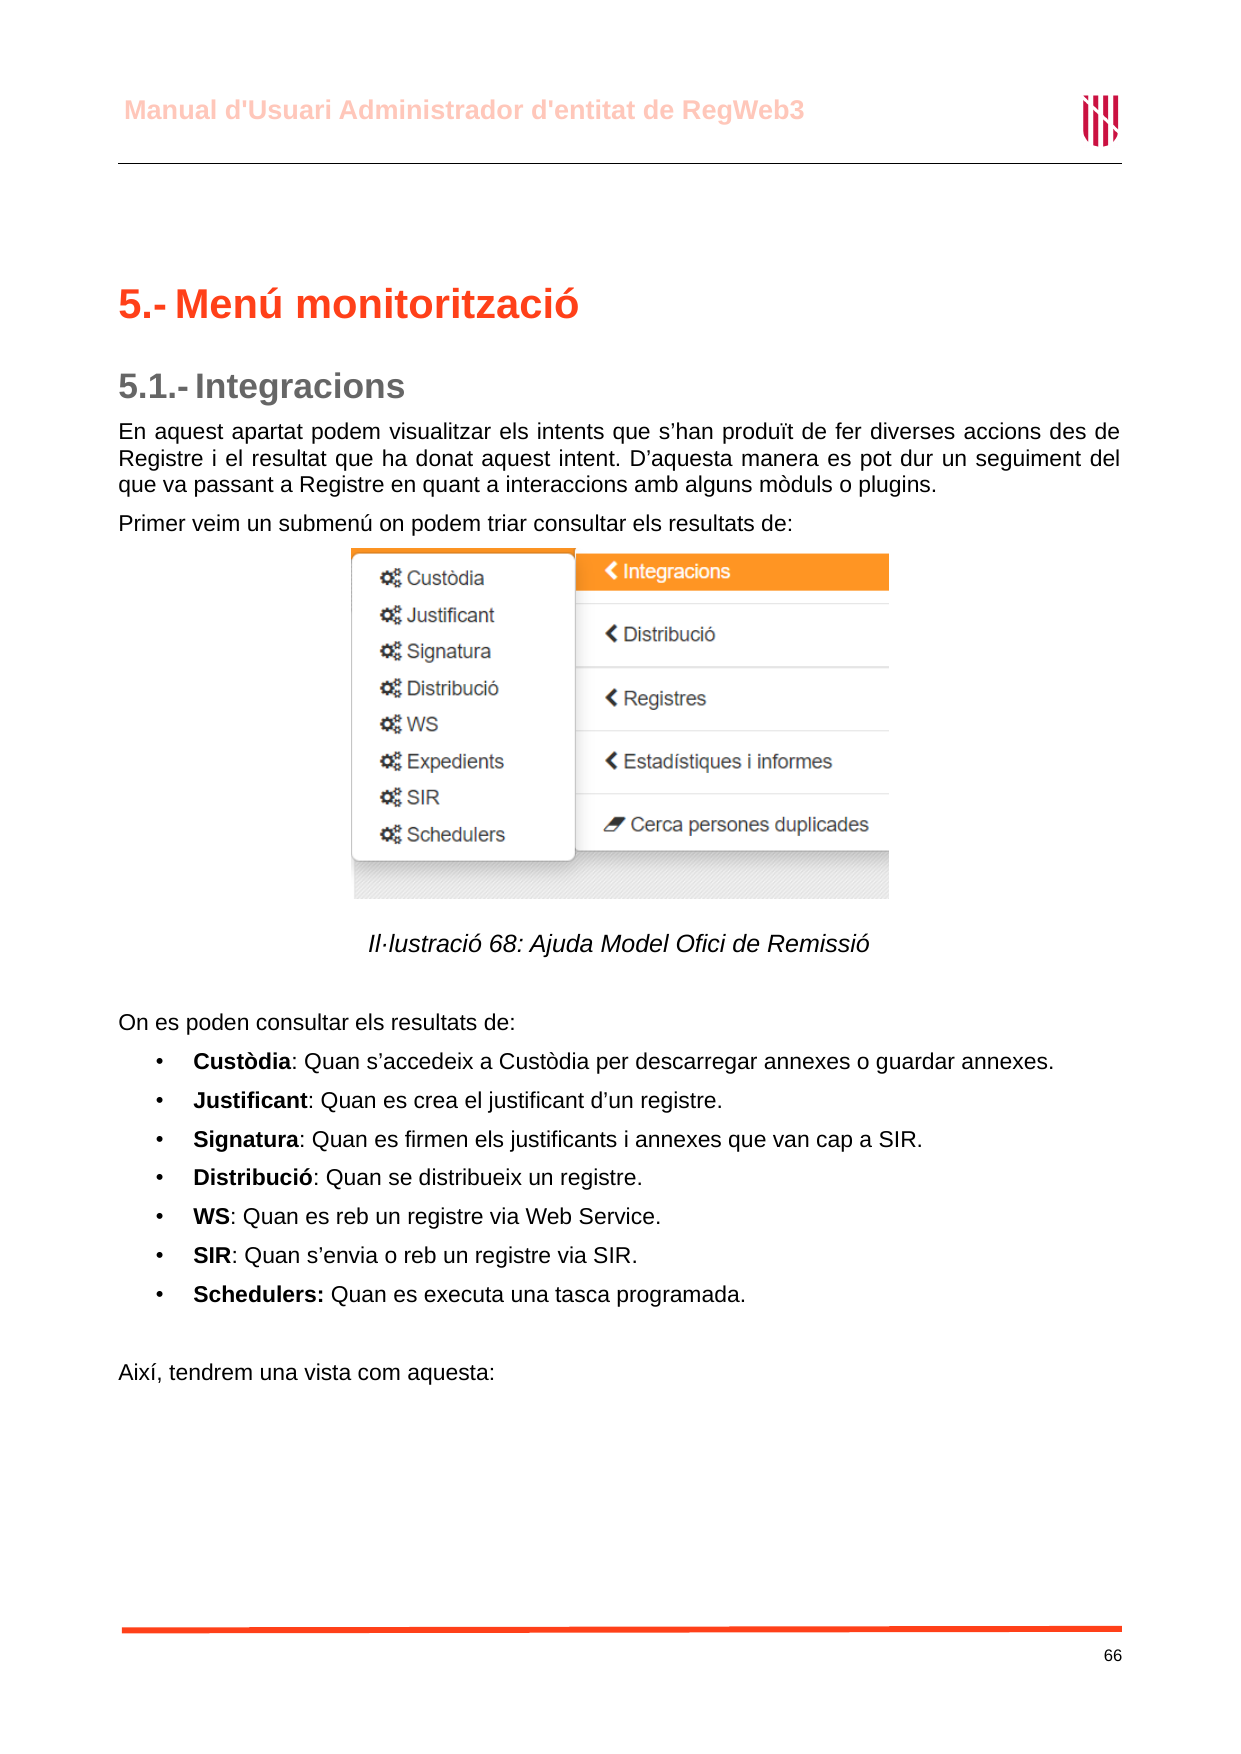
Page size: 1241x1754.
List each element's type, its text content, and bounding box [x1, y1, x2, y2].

text On es poden consultar els resultats de: [118, 1009, 1122, 1035]
picture [351, 548, 889, 899]
list Custòdia: Quan s’accedeix a Custòdia per descarregar annexes o guardar annexes. [156, 1048, 1122, 1074]
list Justificant: Quan es crea el justificant d’un registre. [156, 1087, 1122, 1113]
list SIR: Quan s’envia o reb un registre via SIR. [156, 1242, 1122, 1268]
list Signatura: Quan es firmen els justificants i annexes que van cap a SIR. [156, 1126, 1122, 1152]
list WS: Quan es reb un registre via Web Service. [156, 1203, 1122, 1229]
text Així, tendrem una vista com aquesta: [118, 1359, 1122, 1385]
list Distribució: Quan se distribueix un registre. [156, 1164, 1122, 1191]
text Primer veim un submenú on podem triar consultar els resultats de: [118, 510, 1122, 536]
subtitle Menú monitorització [118, 279, 1122, 327]
text Il·lustració 68: Ajuda Model Ofici de Remissió [118, 929, 1122, 958]
text En aquest apartat podem visualitzar els intents que s’han produït de fer diverses accions des de Registre i el resultat que ha donat aquest intent. D’aquesta manera es pot dur un seguiment del que va passant a Registre en quant a interaccions amb alguns mòduls o plugins. [118, 418, 1122, 497]
picture [1080, 93, 1121, 148]
list Schedulers: Quan es executa una tasca programada. [156, 1281, 1122, 1307]
subtitle Integracions [118, 365, 1122, 406]
